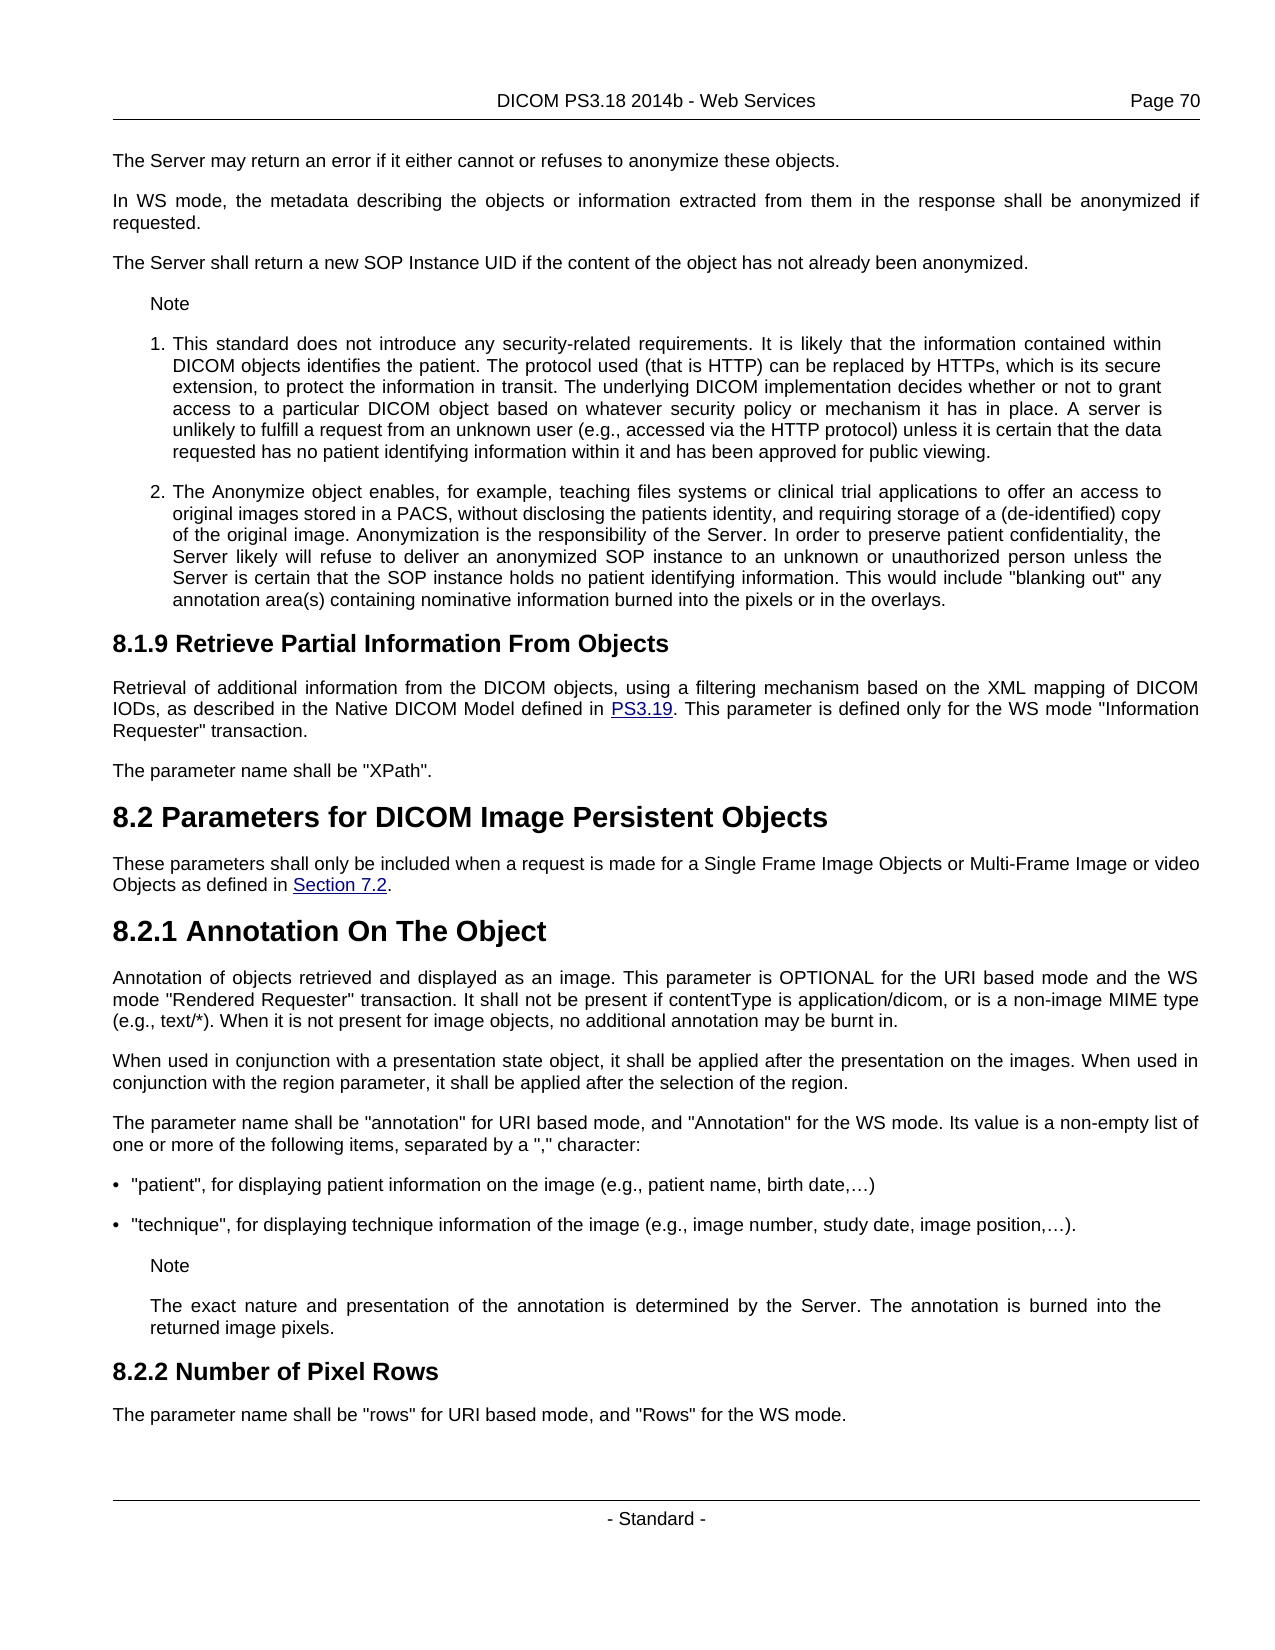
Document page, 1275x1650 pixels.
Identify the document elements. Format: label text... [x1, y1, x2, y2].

text Note [150, 292, 1162, 314]
text Retrieval of additional information from the DICOM objects, using a filtering mechanism based on the XML mapping of DICOM IODs, as described in the Native DICOM Model defined in PS3.19. This parameter is defined only for the WS mode "Information Requester" transaction. [112, 677, 1200, 741]
text The exact nature and presentation of the annotation is determined by the Server. The annotation is burned into the returned image pixels. [150, 1295, 1162, 1338]
text The parameter name shall be "rows" for URI based mode, and "Rows" for the WS mode. [112, 1404, 1200, 1426]
text 8.1.9 Retrieve Partial Information From Objects [112, 629, 1200, 658]
text The parameter name shall be "annotation" for URI based mode, and "Annotation" for the WS mode. Its value is a non-empty list of one or more of the following items, separated by a "," character: [112, 1112, 1200, 1155]
text 8.2 Parameters for DICOM Image Persistent Objects [112, 800, 1200, 834]
text The Server may return an error if it either cannot or refuses to anonymize these objects. [112, 150, 1200, 172]
text 8.2.1 Annotation On The Object [112, 914, 1200, 948]
text These parameters shall only be included when a request is made for a Single Frame Image Objects or Multi-Frame Image or video Objects as defined in Section 7.2. [112, 853, 1200, 896]
list "technique", for displaying technique information of the image (e.g., image number, study date, image position,…). [112, 1214, 1200, 1236]
text The parameter name shall be "XPath". [112, 760, 1200, 782]
list "patient", for displaying patient information on the image (e.g., patient name, birth date,…) [112, 1174, 1200, 1196]
text In WS mode, the metadata describing the objects or information extracted from them in the response shall be anonymized if requested. [112, 190, 1200, 233]
text When used in conjunction with a presentation state object, it shall be applied after the presentation on the images. When used in conjunction with the region parameter, it shall be applied after the selection of the region. [112, 1050, 1200, 1093]
text Note [150, 1254, 1162, 1276]
list This standard does not introduce any security-related requirements. It is likely that the information contained within DICOM objects identifies the patient. The protocol used (that is HTTP) can be replaced by HTTPs, which is its secure extension, to protect the information in transit. The underlying DICOM implementation decides whether or not to grant access to a particular DICOM object based on whatever security policy or mechanism it has in place. A server is unlikely to fulfill a request from an unknown user (e.g., accessed via the HTTP protocol) unless it is certain that the data requested has no patient identifying information within it and has been approved for public viewing. [150, 333, 1162, 462]
text 8.2.2 Number of Pixel Rows [112, 1357, 1200, 1386]
list The Anonymize object enables, for example, teaching files systems or clinical trial applications to offer an access to original images stored in a PACS, without disclosing the patients identity, and requiring storage of a (de-identified) copy of the original image. Anonymization is the responsibility of the Server. In order to preserve patient confidentiality, the Server likely will refuse to deliver an anonymized SOP instance to an unknown or unauthorized person unless the Server is certain that the SOP instance holds no patient identifying information. This would include "blanking out" any annotation area(s) containing nominative information burned into the pixels or in the overlays. [150, 481, 1162, 610]
text The Server shall return a new SOP Instance UID if the content of the object has not already been anonymized. [112, 252, 1200, 274]
text Annotation of objects retrieved and displayed as an image. This parameter is OPTIONAL for the URI based mode and the WS mode "Rendered Requester" transaction. It shall not be present if contentType is application/dicom, or is a non-image MIME type (e.g., text/*). When it is not present for image objects, no additional annotation may be burnt in. [112, 967, 1200, 1031]
